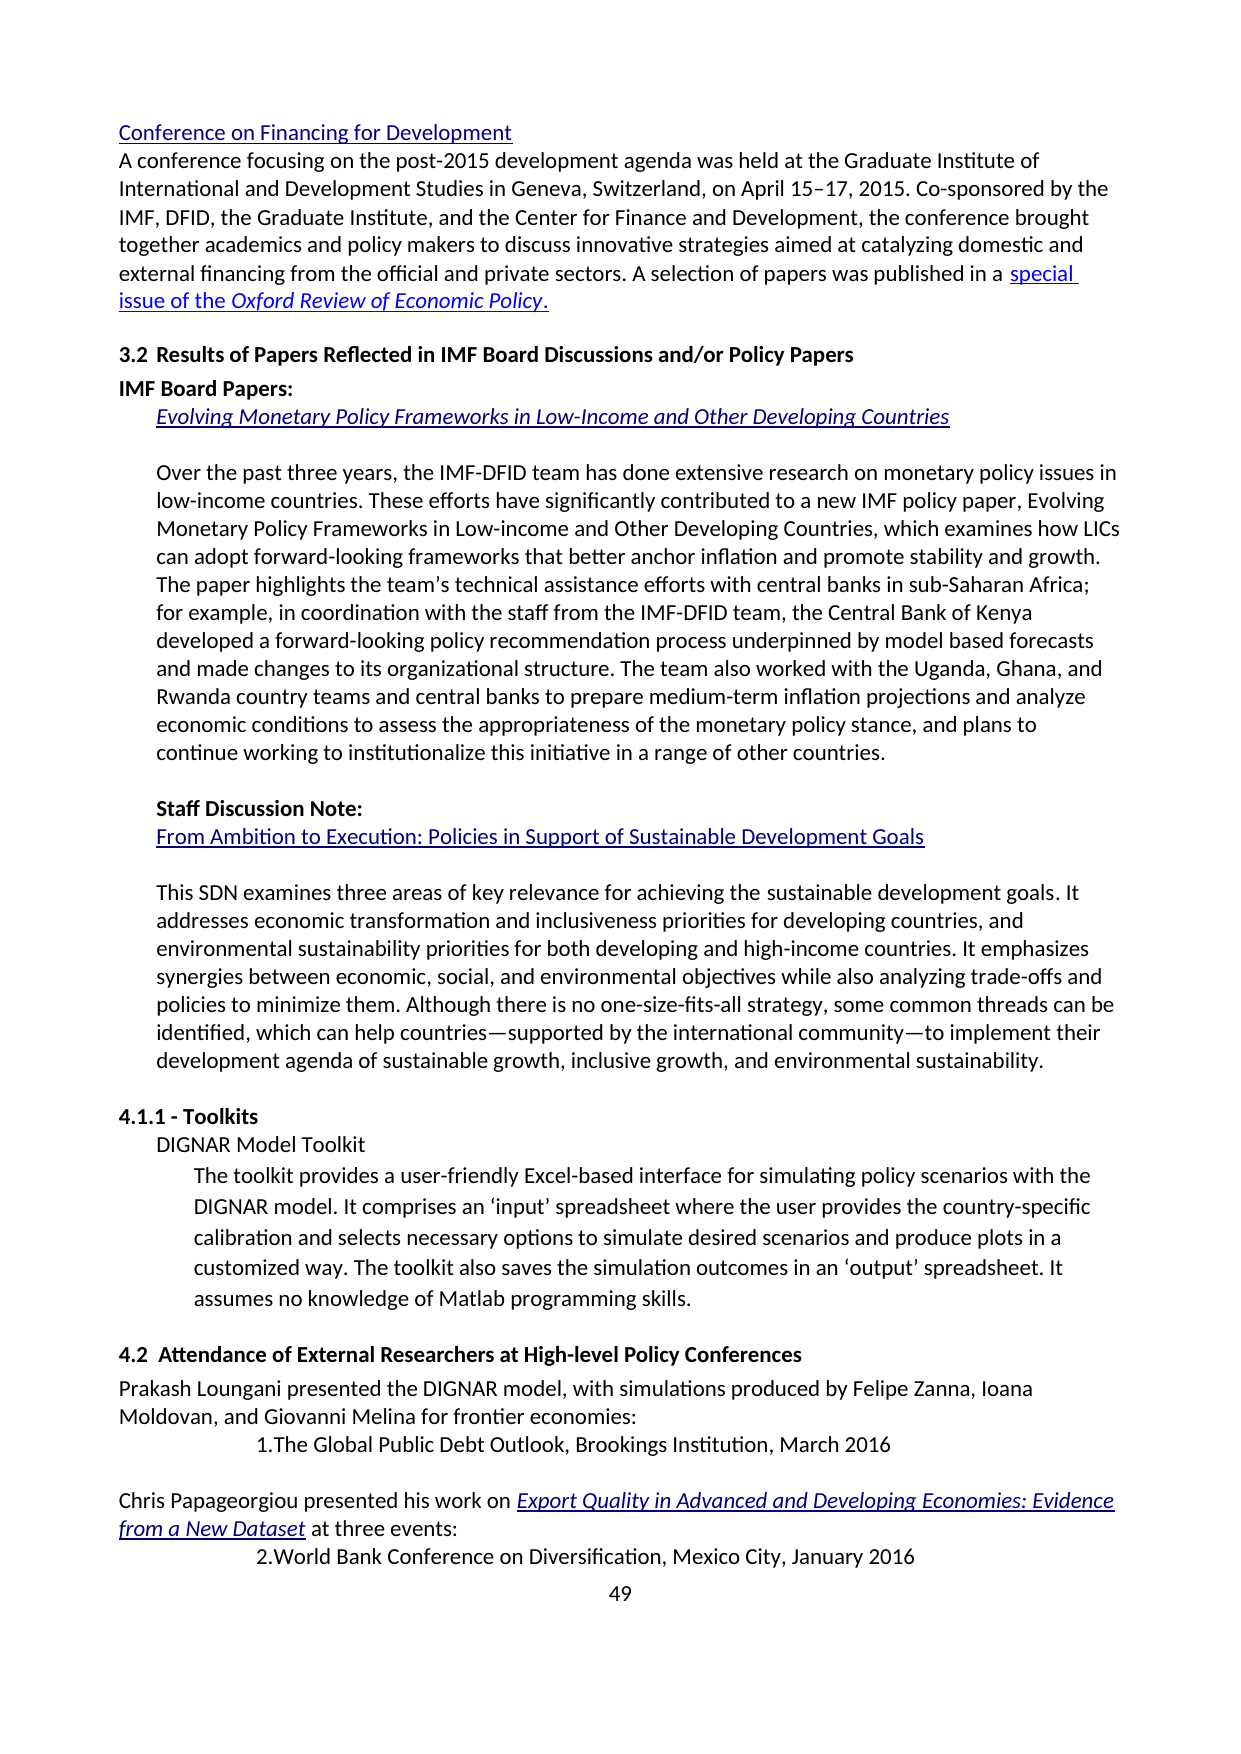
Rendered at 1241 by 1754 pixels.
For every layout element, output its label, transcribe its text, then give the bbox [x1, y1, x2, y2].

text From Ambition to Execution: Policies in Support of Sustainable Development Goals [156, 822, 1122, 850]
text Staff Discussion Note: [156, 794, 1122, 822]
subtitle Results of Papers Reflected in IMF Board Discussions and/or Policy Papers [118, 340, 1122, 368]
list World Bank Conference on Diversification, Mexico City, January 2016 [236, 1542, 1122, 1570]
list The Global Public Debt Outlook, Brookings Institution, March 2016 [236, 1430, 1122, 1458]
list Over the past three years, the IMF-DFID team has done extensive research on monetary policy issues in low-income countries. These efforts have significantly contributed to a new IMF policy paper, Evolving Monetary Policy Frameworks in Low-income and Other Developing Countries, which examines how LICs can adopt forward-looking frameworks that better anchor inflation and promote stability and growth. The paper highlights the team’s technical assistance efforts with central banks in sub-Saharan Africa; for example, in coordination with the staff from the IMF-DFID team, the Central Bank of Kenya developed a forward-looking policy recommendation process underpinned by model based forecasts and made changes to its organizational structure. The team also worked with the Uganda, Ghana, and Rwanda country teams and central banks to prepare medium-term inflation projections and analyze economic conditions to assess the appropriateness of the monetary policy stance, and plans to continue working to institutionalize this initiative in a range of other countries. [156, 458, 1122, 766]
text Chris Papageorgiou presented his work on Export Quality in Advanced and Developing Economies: Evidence from a New Dataset at three events: [118, 1486, 1122, 1542]
subtitle 4.2 Attendance of External Researchers at High-level Policy Conferences [118, 1340, 1122, 1368]
text Prakash Loungani presented the DIGNAR model, with simulations produced by Felipe Zanna, Ioana Moldovan, and Giovanni Melina for frontier economies: [118, 1374, 1122, 1430]
list Conference on Financing for Development [118, 118, 1122, 147]
list DIGNAR Model Toolkit [156, 1131, 1122, 1158]
list Evolving Monetary Policy Frameworks in Low-Income and Other Developing Countries [156, 402, 1122, 430]
list The toolkit provides a user-friendly Excel-based interface for simulating policy scenarios with the DIGNAR model. It comprises an ‘input’ spreadsheet where the user provides the country-specific calibration and selects necessary options to simulate desired scenarios and produce plots in a customized way. The toolkit also saves the simulation outcomes in an ‘output’ spreadsheet. It assumes no knowledge of Matlab programming skills. [193, 1161, 1122, 1312]
text This SDN examines three areas of key relevance for achieving the sustainable development goals. It addresses economic transformation and inclusiveness priorities for developing countries, and environmental sustainability priorities for both developing and high-income countries. It emphasizes synergies between economic, social, and environmental objectives while also analyzing trade-offs and policies to minimize them. Although there is no one-size-fits-all strategy, some common threads can be identified, which can help countries—supported by the international community—to implement their development agenda of sustainable growth, inclusive growth, and environmental sustainability. [156, 878, 1122, 1074]
text IMF Board Papers: [118, 374, 1122, 402]
text 4.1.1 - Toolkits [118, 1102, 1122, 1131]
list A conference focusing on the post-2015 development agenda was held at the Graduate Institute of International and Development Studies in Geneva, Switzerland, on April 15–17, 2015. Co-sponsored by the IMF, DFID, the Graduate Institute, and the Center for Finance and Development, the conference brought together academics and policy makers to discuss innovative strategies aimed at catalyzing domestic and external financing from the official and private sectors. A selection of papers was published in a special issue of the Oxford Review of Economic Policy. [118, 147, 1122, 315]
